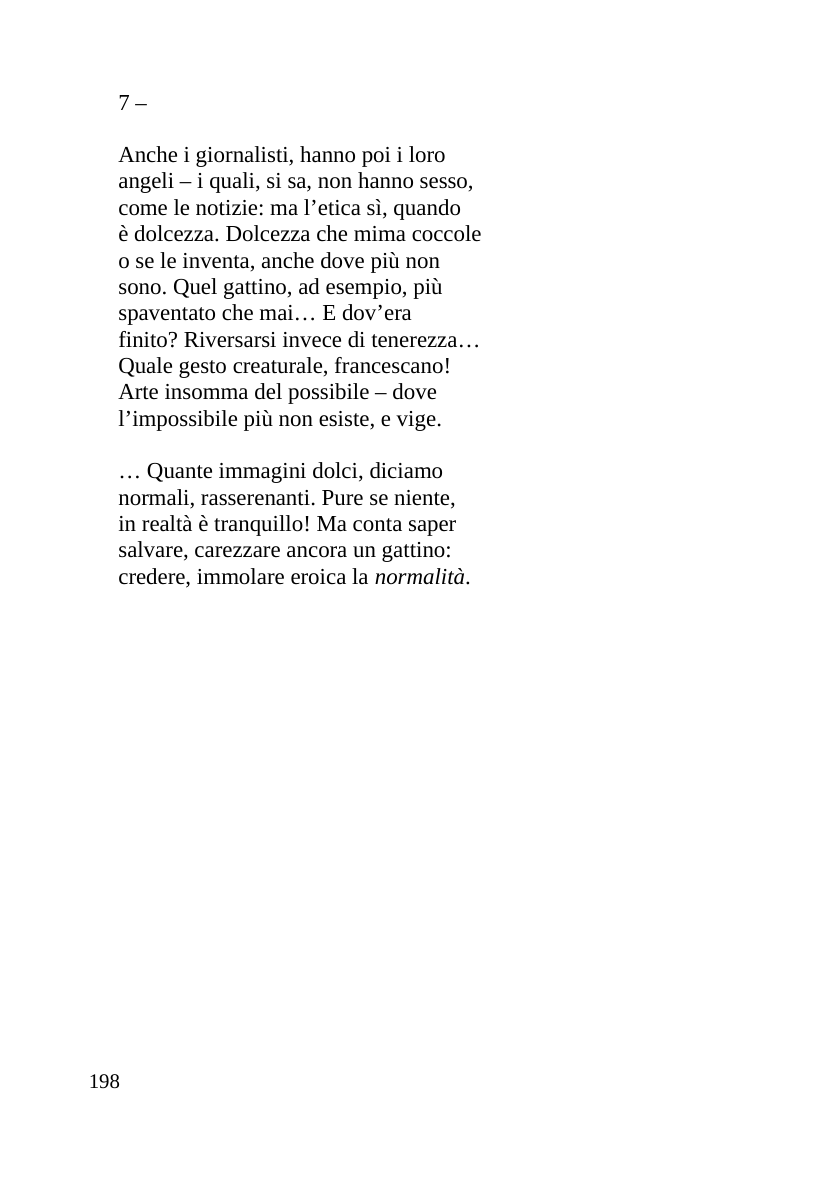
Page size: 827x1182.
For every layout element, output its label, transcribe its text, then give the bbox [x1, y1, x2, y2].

text angeli – i quali, si sa, non hanno sesso, [88, 168, 738, 194]
text Anche i giornalisti, hanno poi i loro [88, 141, 738, 168]
text sono. Quel gattino, ad esempio, più [88, 273, 738, 299]
text Quale gesto creaturale, francescano! [88, 352, 738, 378]
text o se le inventa, anche dove più non [88, 247, 738, 273]
text è dolcezza. Dolcezza che mima coccole [88, 220, 738, 247]
text salvare, carezzare ancora un gattino: [88, 537, 738, 563]
text l’impossibile più non esiste, e vige. [88, 405, 738, 431]
text … Quante immagini dolci, diciamo [88, 457, 738, 484]
text in realtà è tranquillo! Ma conta saper [88, 510, 738, 537]
text 7 – [88, 88, 738, 115]
text credere, immolare eroica la normalità. [88, 563, 738, 589]
text finito? Riversarsi invece di tenerezza… [88, 326, 738, 352]
text Arte insomma del possibile – dove [88, 378, 738, 405]
text come le notizie: ma l’etica sì, quando [88, 194, 738, 220]
text spaventato che mai… E dov’era [88, 299, 738, 326]
text normali, rasserenanti. Pure se niente, [88, 484, 738, 510]
